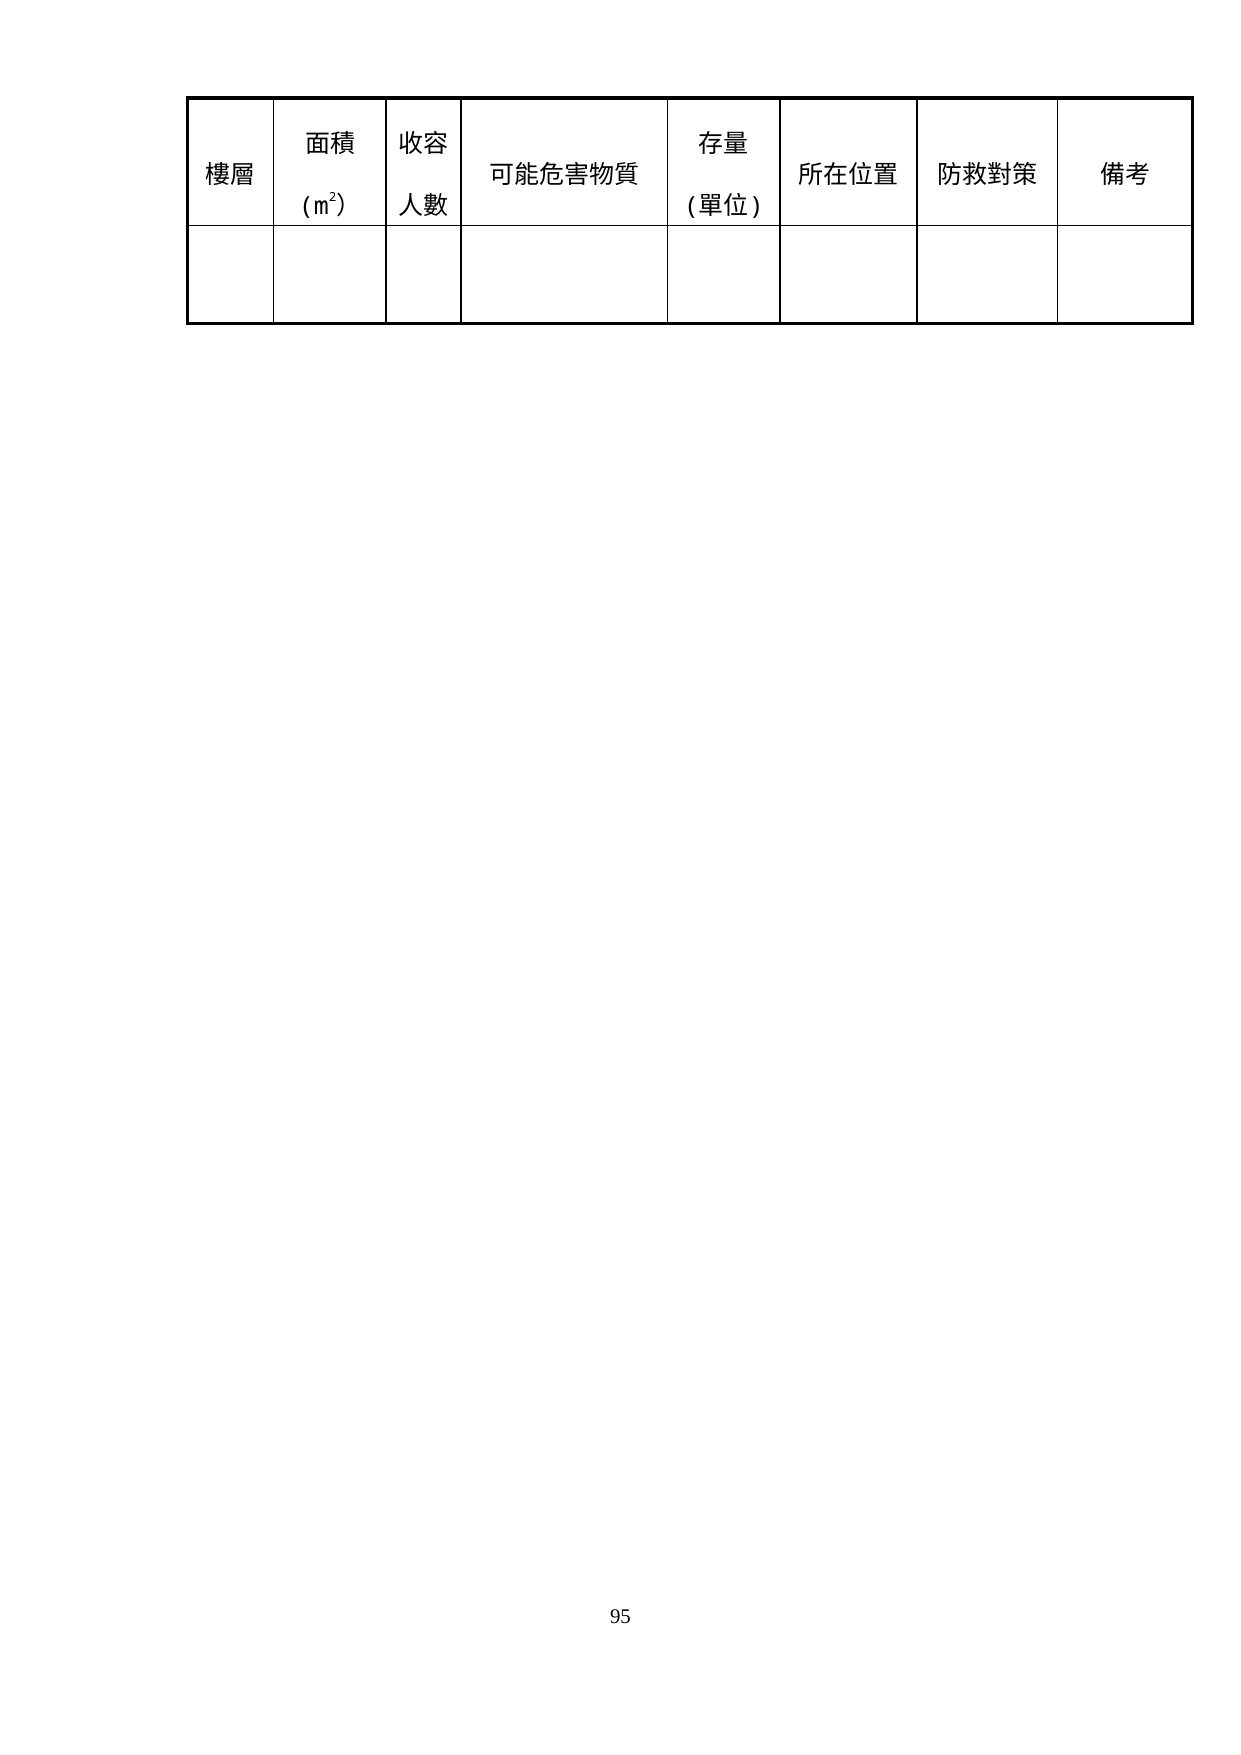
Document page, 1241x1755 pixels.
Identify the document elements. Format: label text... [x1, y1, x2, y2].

table_header 備考 [1058, 100, 1191, 224]
table_cell [274, 226, 385, 322]
table_cell [1058, 226, 1191, 322]
table_cell [918, 226, 1057, 322]
table_cell [189, 226, 273, 322]
table_cell [462, 226, 667, 322]
table_header 防救對策 [918, 100, 1057, 224]
table_cell [387, 226, 460, 322]
table_header 面積 (m2） [274, 100, 385, 224]
table_cell [668, 226, 779, 322]
table_header 存量 (單位) [668, 100, 779, 224]
table_cell [781, 226, 916, 322]
table_header 可能危害物質 [462, 100, 667, 224]
table_header 樓層 [189, 100, 273, 224]
table_header 所在位置 [781, 100, 916, 224]
table_header 收容 人數 [387, 100, 460, 224]
